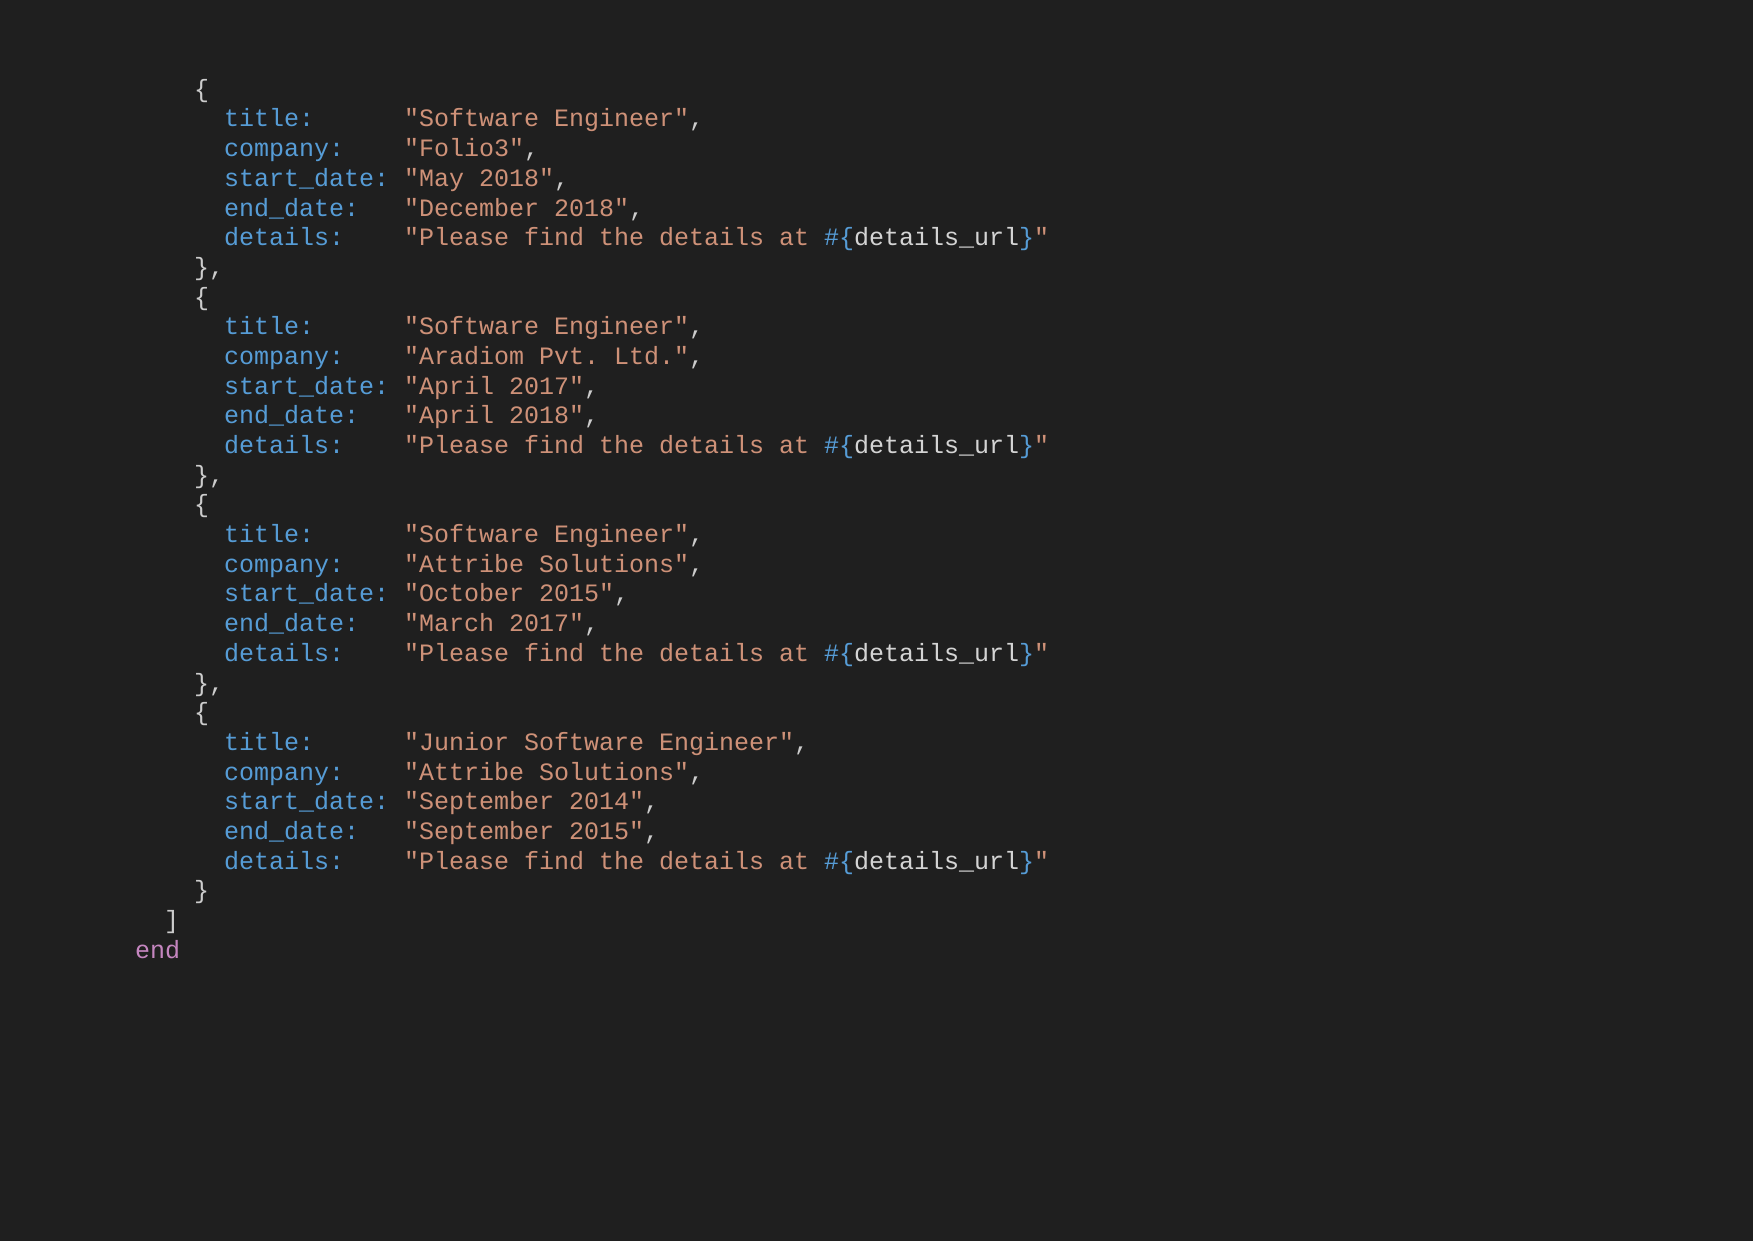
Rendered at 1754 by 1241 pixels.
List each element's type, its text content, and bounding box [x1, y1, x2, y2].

text company: "Aradiom Pvt. Ltd.", [75, 342, 1678, 372]
text { [75, 698, 1678, 728]
text start_date: "October 2015", [75, 580, 1678, 609]
text end_date: "April 2018", [75, 402, 1678, 431]
text details: "Please find the details at #{details_url}" [75, 431, 1678, 461]
text { [75, 491, 1678, 520]
text end_date: "September 2015", [75, 817, 1678, 847]
text }, [75, 669, 1678, 698]
text company: "Attribe Solutions", [75, 550, 1678, 580]
text title: "Software Engineer", [75, 312, 1678, 342]
text details: "Please find the details at #{details_url}" [75, 639, 1678, 669]
text start_date: "September 2014", [75, 787, 1678, 817]
text { [75, 283, 1678, 312]
text title: "Software Engineer", [75, 105, 1678, 134]
text end_date: "December 2018", [75, 194, 1678, 223]
text title: "Software Engineer", [75, 520, 1678, 550]
text details: "Please find the details at #{details_url}" [75, 223, 1678, 253]
text company: "Attribe Solutions", [75, 758, 1678, 787]
text start_date: "May 2018", [75, 164, 1678, 194]
text { [75, 75, 1678, 105]
text } [75, 877, 1678, 906]
text company: "Folio3", [75, 134, 1678, 164]
text }, [75, 461, 1678, 491]
text end_date: "March 2017", [75, 609, 1678, 639]
text }, [75, 253, 1678, 283]
text ] [75, 906, 1678, 936]
text start_date: "April 2017", [75, 372, 1678, 402]
text end [75, 936, 1678, 966]
text title: "Junior Software Engineer", [75, 728, 1678, 758]
text details: "Please find the details at #{details_url}" [75, 847, 1678, 877]
